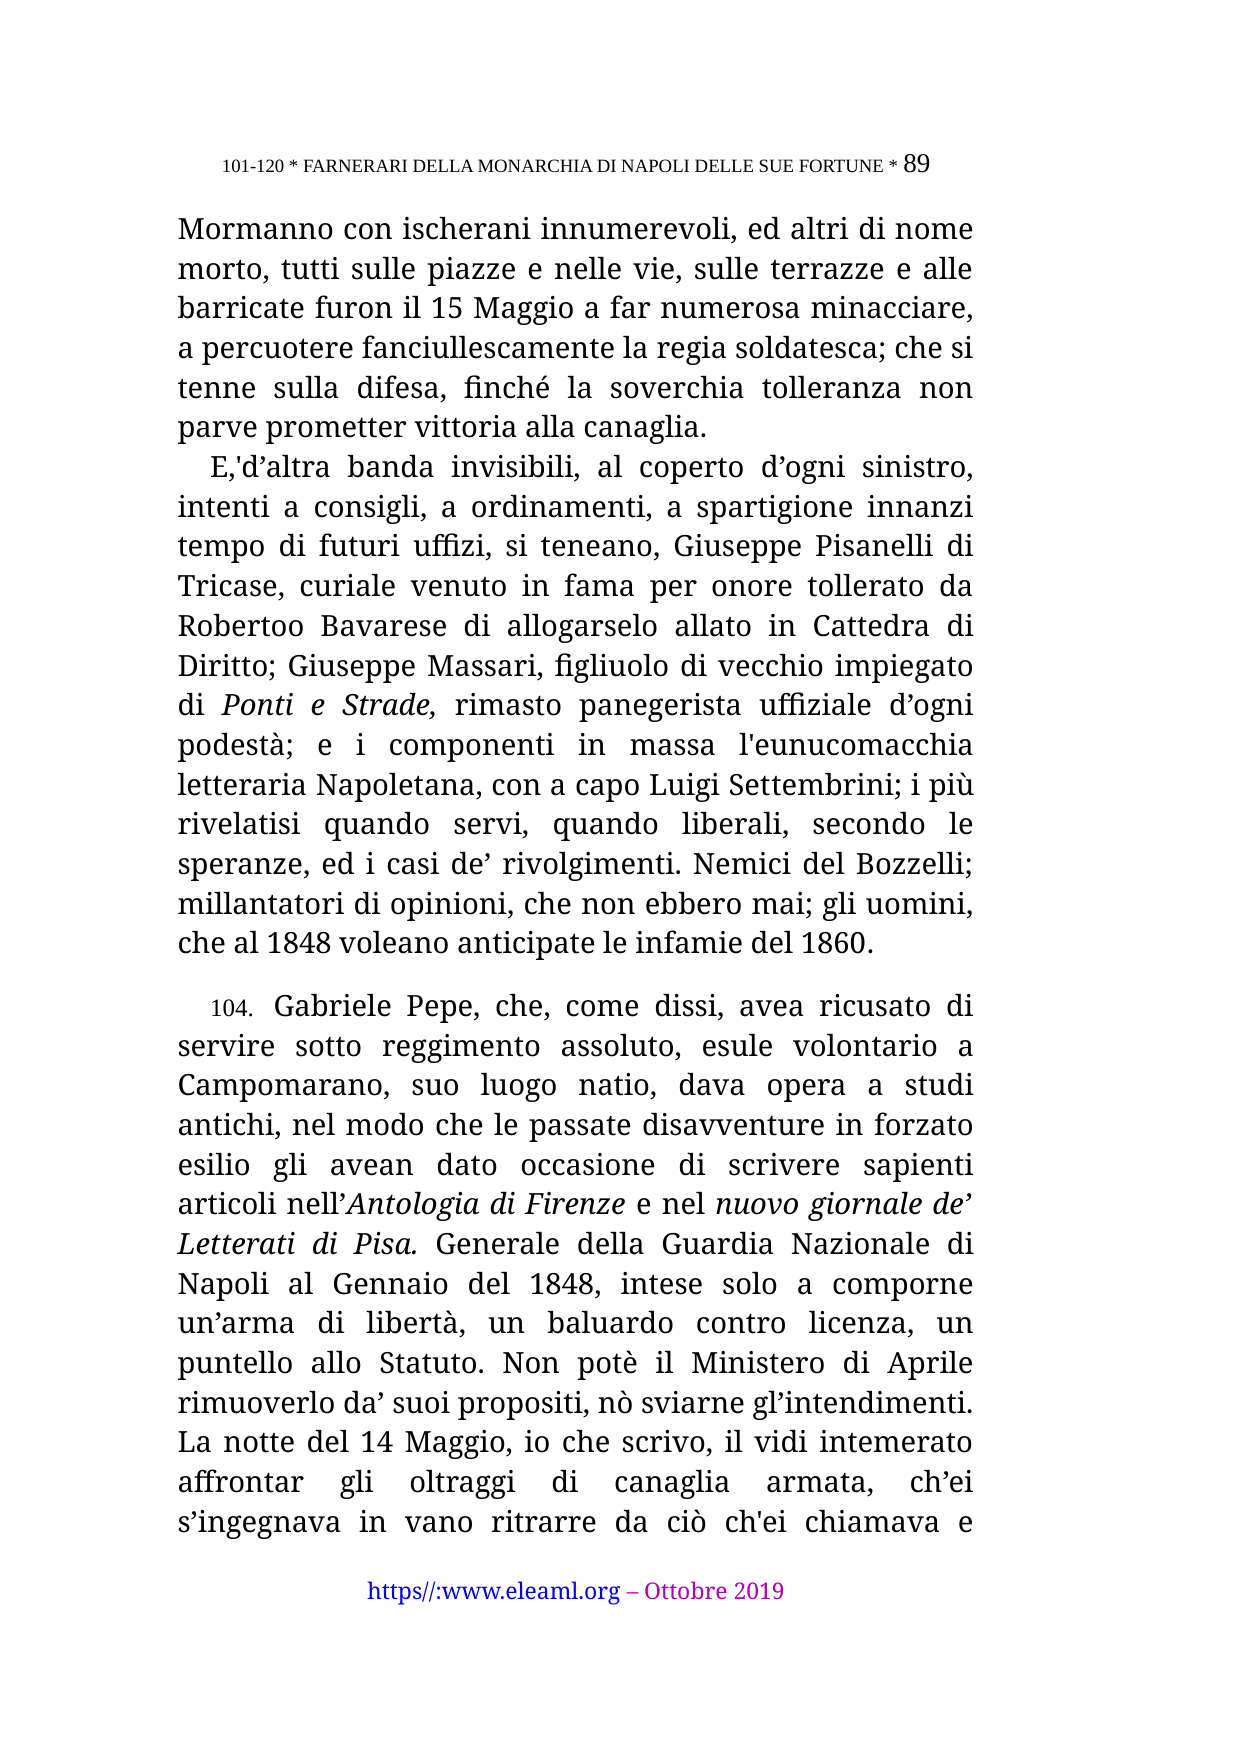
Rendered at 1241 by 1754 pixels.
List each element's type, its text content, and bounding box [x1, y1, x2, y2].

list Gabriele Pepe, che, come dissi, avea ricusato di servire sotto reggimento assoluto, esule volontario a Campomarano, suo luogo natio, dava opera a studi antichi, nel modo che le passate disavventure in forzato esilio gli avean dato occasione di scrivere sapienti articoli nell’Antologia di Firenze e nel nuovo giornale de’ Letterati di Pisa. Generale della Guardia Nazionale di Napoli al Gennaio del 1848, intese solo a comporne un’arma di libertà, un baluardo contro licenza, un puntello allo Statuto. Non potè il Ministero di Aprile rimuoverlo da’ suoi propositi, nò sviarne gl’intendimenti. La notte del 14 Maggio, io che scrivo, il vidi intemerato affrontar gli oltraggi di canaglia armata, ch’ei s’ingegnava in vano ritrarre da ciò ch'ei chiamava e [177, 985, 974, 1541]
text Mormanno con ischerani innumerevoli, ed altri di nome morto, tutti sulle piazze e nelle vie, sulle terrazze e alle barricate furon il 15 Maggio a far numerosa minacciare, a percuotere fanciullescamente la regia soldatesca; che si tenne sulla difesa, finché la soverchia tolleranza non parve prometter vittoria alla canaglia. [177, 208, 974, 446]
text E,'d’altra banda invisibili, al coperto d’ogni sinistro, intenti a consigli, a ordinamenti, a spartigione innanzi tempo di futuri uffizi, si teneano, Giuseppe Pisanelli di Tricase, curiale venuto in fama per onore tollerato da Robertoo Bavarese di allogarselo allato in Cattedra di Diritto; Giuseppe Massari, figliuolo di vecchio impiegato di Ponti e Strade, rimasto panegerista uffiziale d’ogni podestà; e i componenti in massa l'eunucomacchia letteraria Napoletana, con a capo Luigi Settembrini; i più rivelatisi quando servi, quando liberali, secondo le speranze, ed i casi de’ rivolgimenti. Nemici del Bozzelli; millantatori di opinioni, che non ebbero mai; gli uomini, che al 1848 voleano anticipate le infamie del 1860. [177, 446, 974, 962]
